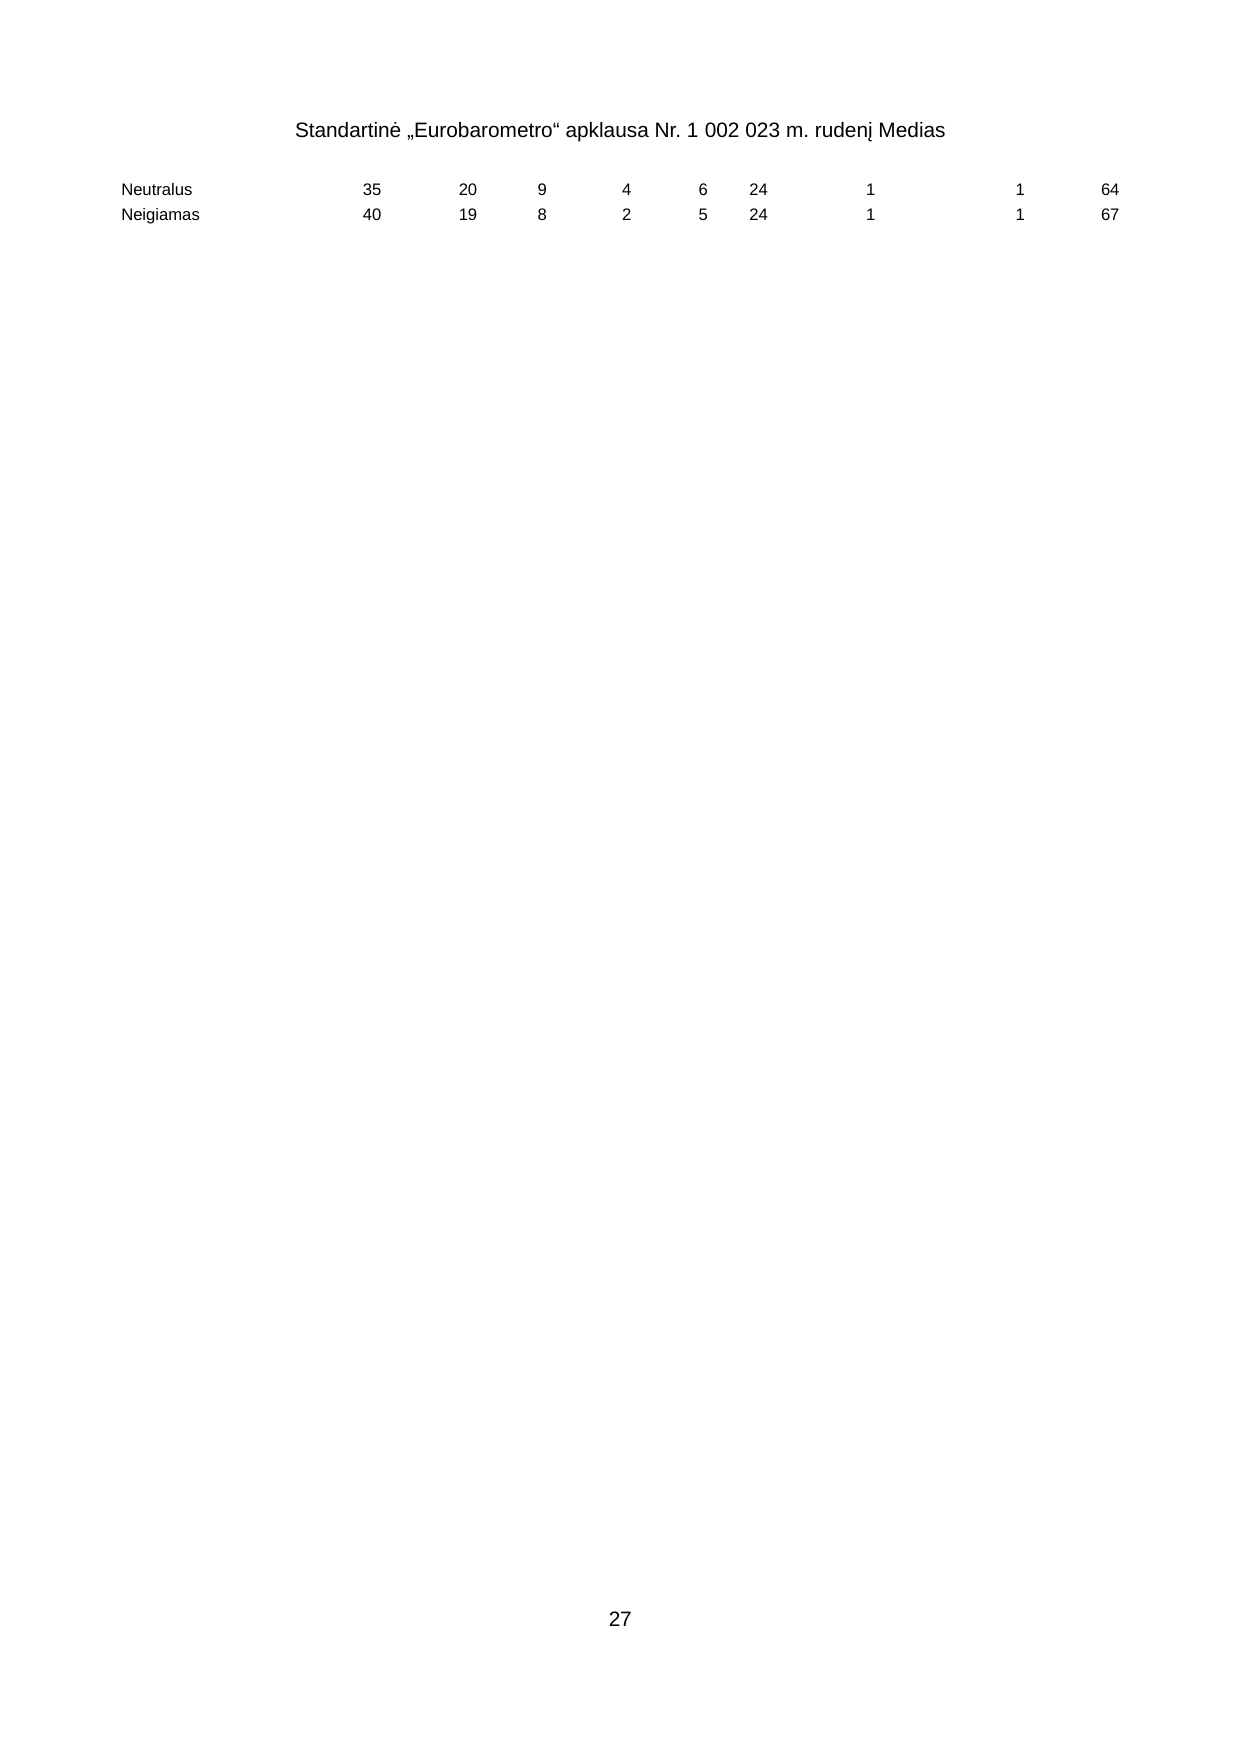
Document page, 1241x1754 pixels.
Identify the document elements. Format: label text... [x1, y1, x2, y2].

table_cell 6 [679, 177, 727, 202]
table_cell 1 [790, 202, 951, 227]
table_cell 9 [510, 177, 574, 202]
table_cell 5 [679, 202, 727, 227]
table_cell 24 [727, 177, 790, 202]
table_cell 8 [510, 202, 574, 227]
table_cell 64 [1028, 177, 1122, 202]
table_cell 35 [319, 177, 425, 202]
table_cell 24 [727, 202, 790, 227]
table_cell 1 [951, 177, 1027, 202]
table_cell 19 [425, 202, 510, 227]
table_cell 1 [790, 177, 951, 202]
table_cell Neutralus [118, 177, 318, 202]
table_cell 67 [1028, 202, 1122, 227]
table_cell 2 [574, 202, 679, 227]
table_cell 4 [574, 177, 679, 202]
table_cell 40 [319, 202, 425, 227]
table_cell 20 [425, 177, 510, 202]
table_cell 1 [951, 202, 1027, 227]
table_cell Neigiamas [118, 202, 318, 227]
